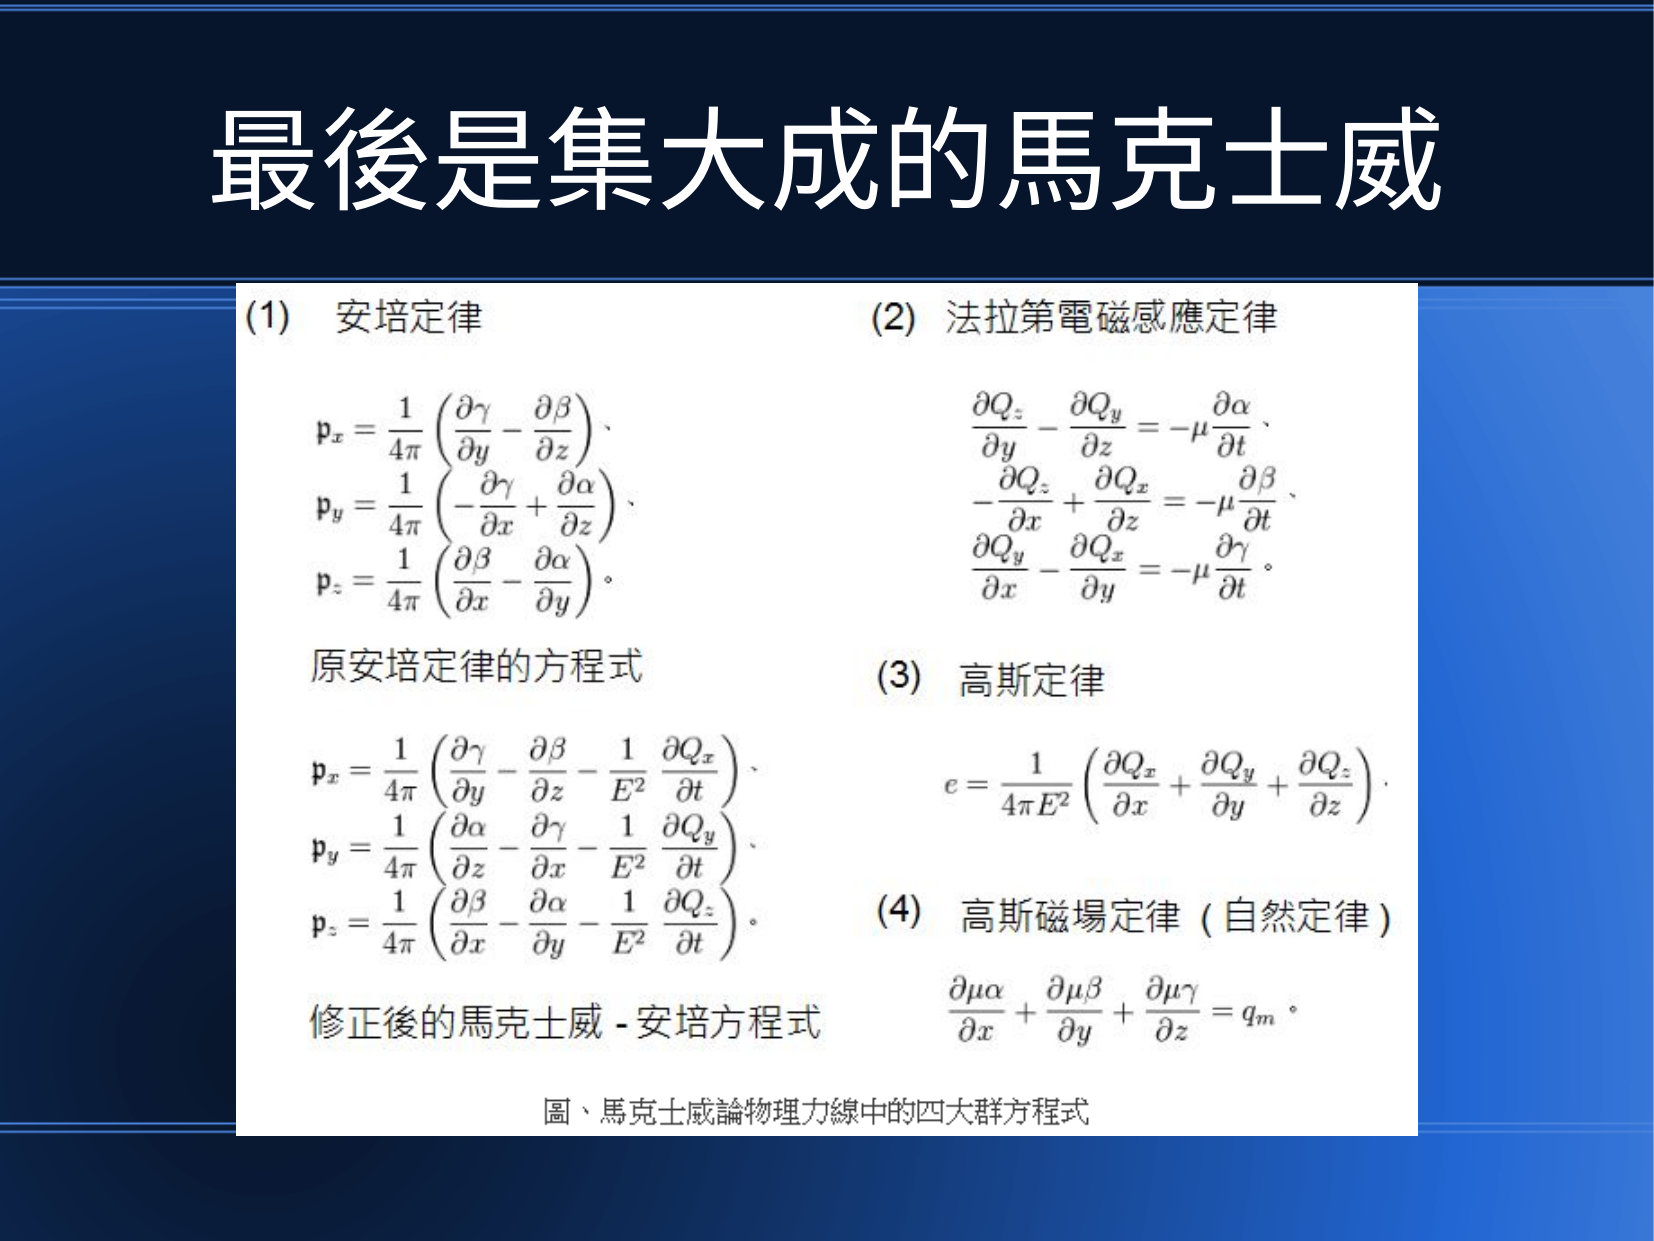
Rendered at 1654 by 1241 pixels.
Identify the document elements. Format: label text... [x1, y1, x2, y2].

picture [0, 0, 1654, 1241]
title 最後是集大成的馬克士威 [82, 49, 1571, 257]
